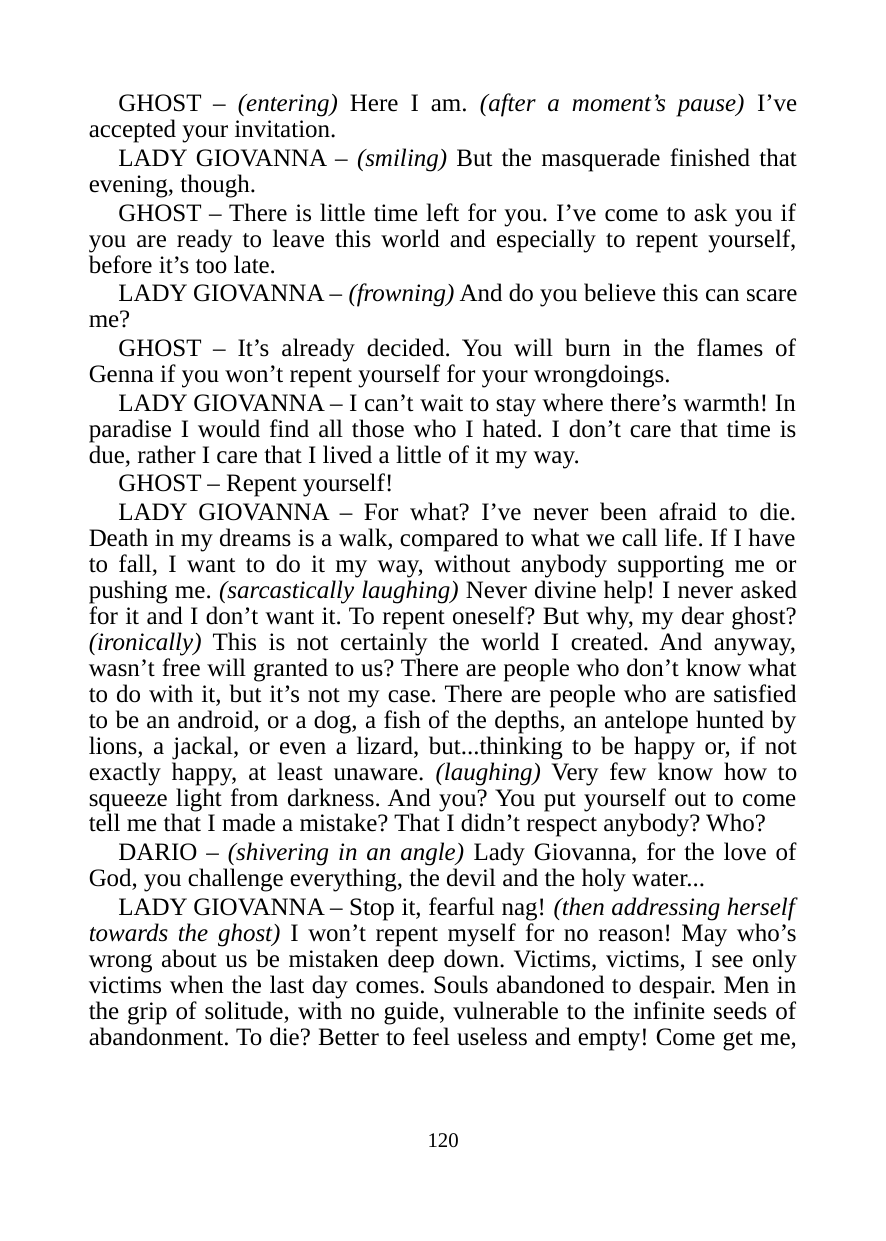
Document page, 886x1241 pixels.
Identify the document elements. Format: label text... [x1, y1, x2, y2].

text GHOST – Repent yourself! [88, 468, 797, 497]
text LADY GIOVANNA – For what? I’ve never been afraid to die. Death in my dreams is a walk, compared to what we call life. If I have to fall, I want to do it my way, without anybody supporting me or pushing me. (sarcastically laughing) Never divine help! I never asked for it and I don’t want it. To repent oneself? But why, my dear ghost? (ironically) This is not certainly the world I created. And anyway, wasn’t free will granted to us? There are people who don’t know what to do with it, but it’s not my case. There are people who are satisfied to be an android, or a dog, a fish of the depths, an antelope hunted by lions, a jackal, or even a lizard, but...thinking to be happy or, if not exactly happy, at least unaware. (laughing) Very few know how to squeeze light from darkness. And you? You put yourself out to come tell me that I made a mistake? That I didn’t respect anybody? Who? [88, 497, 797, 837]
text LADY GIOVANNA – (smiling) But the masquerade finished that evening, though. [88, 143, 797, 198]
text LADY GIOVANNA – (frowning) And do you believe this can scare me? [88, 278, 797, 333]
text GHOST – (entering) Here I am. (after a moment’s pause) I’ve accepted your invitation. [88, 88, 797, 143]
text LADY GIOVANNA – I can’t wait to stay where there’s warmth! In paradise I would find all those who I hated. I don’t care that time is due, rather I care that I lived a little of it my way. [88, 388, 797, 468]
text DARIO – (shivering in an angle) Lady Giovanna, for the love of God, you challenge everything, the devil and the holy water... [88, 837, 797, 892]
text GHOST – It’s already decided. You will burn in the flames of Genna if you won’t repent yourself for your wrongdoings. [88, 333, 797, 388]
text LADY GIOVANNA – Stop it, fearful nag! (then addressing herself towards the ghost) I won’t repent myself for no reason! May who’s wrong about us be mistaken deep down. Victims, victims, I see only victims when the last day comes. Souls abandoned to despair. Men in the grip of solitude, with no guide, vulnerable to the infinite seeds of abandonment. To die? Better to feel useless and empty! Come get me, [88, 892, 797, 1050]
text GHOST – There is little time left for you. I’ve come to ask you if you are ready to leave this world and especially to repent yourself, before it’s too late. [88, 198, 797, 278]
